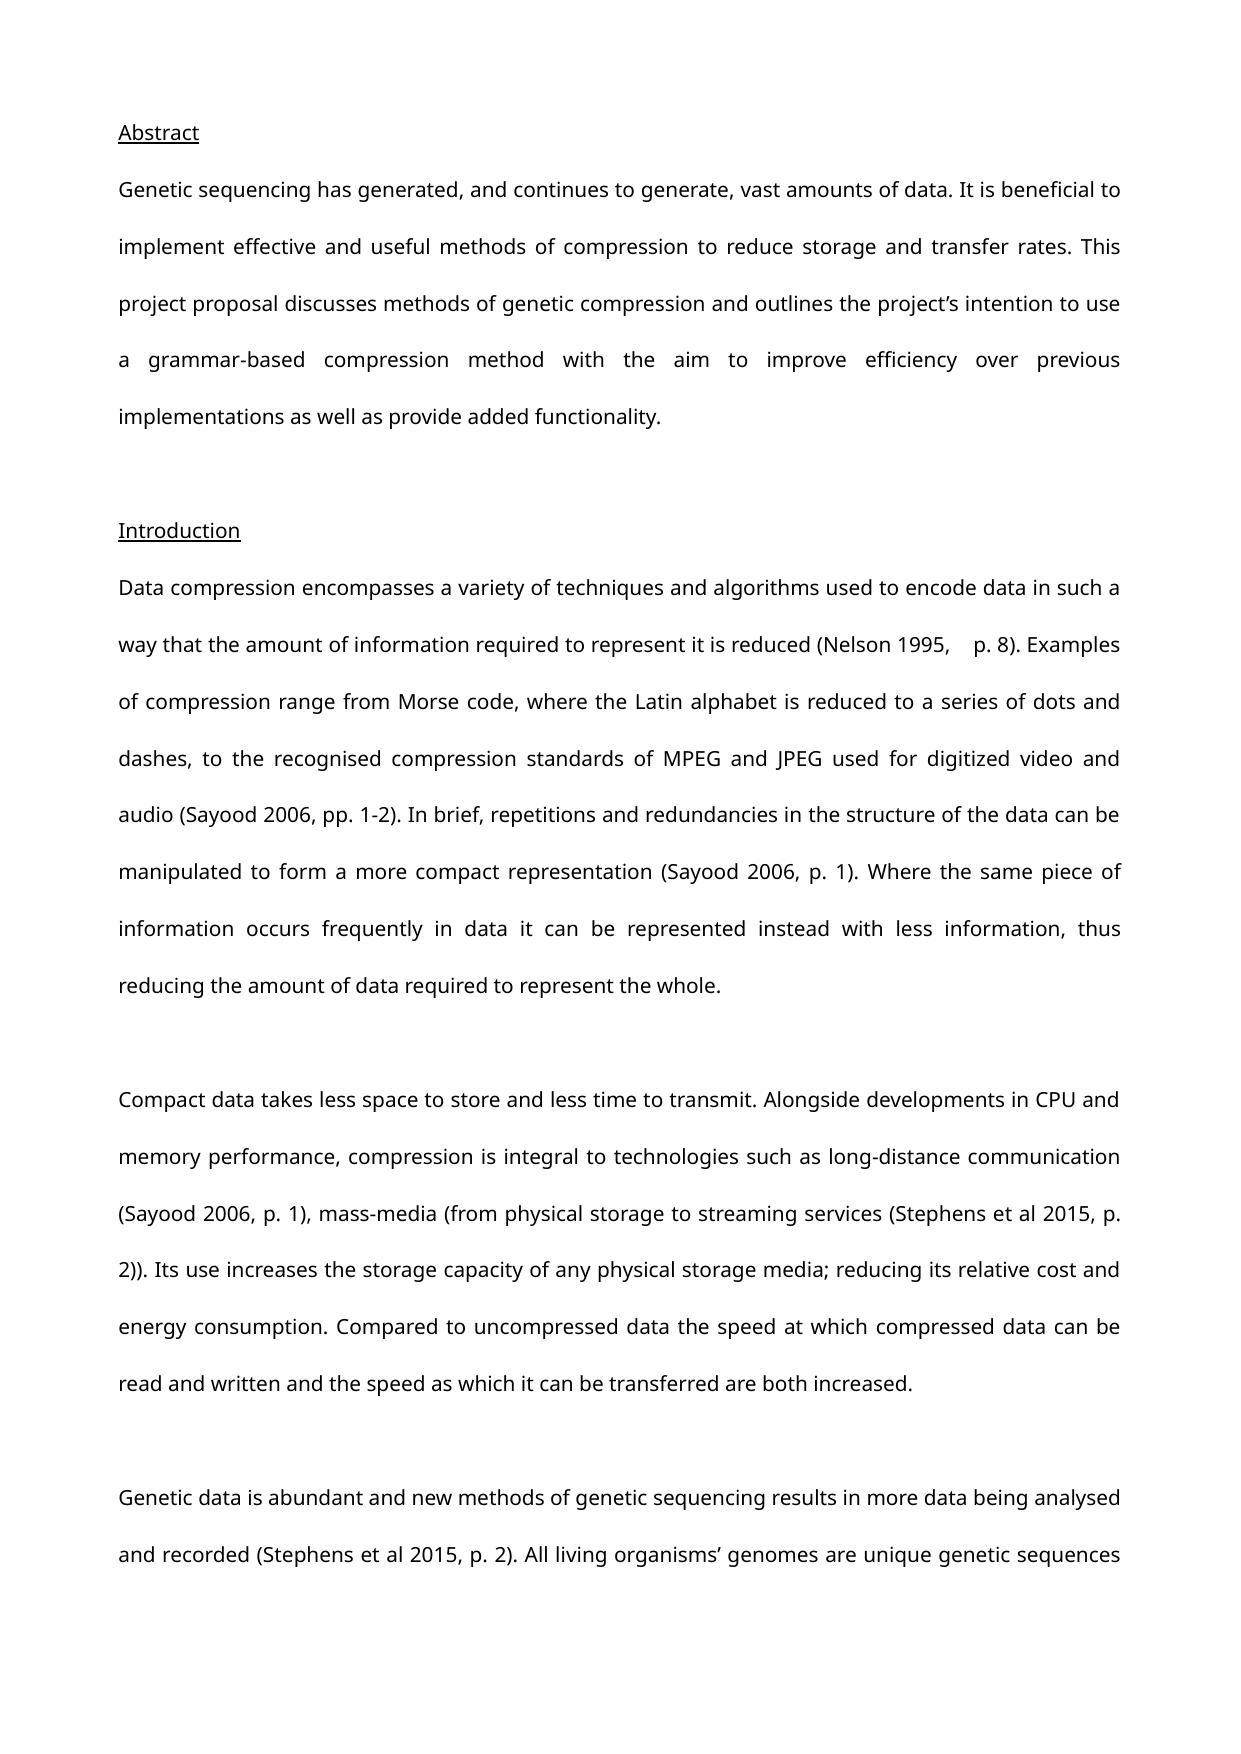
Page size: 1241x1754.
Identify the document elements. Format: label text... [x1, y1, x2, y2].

text Genetic sequencing has generated, and continues to generate, vast amounts of data. It is beneficial to implement effective and useful methods of compression to reduce storage and transfer rates. This project proposal discusses methods of genetic compression and outlines the project’s intention to use a grammar-based compression method with the aim to improve efficiency over previous implementations as well as provide added functionality. [118, 175, 1122, 431]
text Introduction [118, 516, 1122, 545]
text Compact data takes less space to store and less time to transmit. Alongside developments in CPU and memory performance, compression is integral to technologies such as long-distance communication (Sayood 2006, p. 1), mass-media (from physical storage to streaming services (Stephens et al 2015, p. 2)). Its use increases the storage capacity of any physical storage media; reducing its relative cost and energy consumption. Compared to uncompressed data the speed at which compressed data can be read and written and the speed as which it can be transferred are both increased. [118, 1085, 1122, 1398]
text Data compression encompasses a variety of techniques and algorithms used to encode data in such a way that the amount of information required to represent it is reduced (Nelson 1995, p. 8). Examples of compression range from Morse code, where the Latin alphabet is reduced to a series of dots and dashes, to the recognised compression standards of MPEG and JPEG used for digitized video and audio (Sayood 2006, pp. 1-2). In brief, repetitions and redundancies in the structure of the data can be manipulated to form a more compact representation (Sayood 2006, p. 1). Where the same piece of information occurs frequently in data it can be represented instead with less information, thus reducing the amount of data required to represent the whole. [118, 573, 1122, 1000]
text Abstract [118, 118, 1122, 147]
text Genetic data is abundant and new methods of genetic sequencing results in more data being analysed and recorded (Stephens et al 2015, p. 2). All living organisms’ genomes are unique genetic sequences [118, 1483, 1122, 1568]
